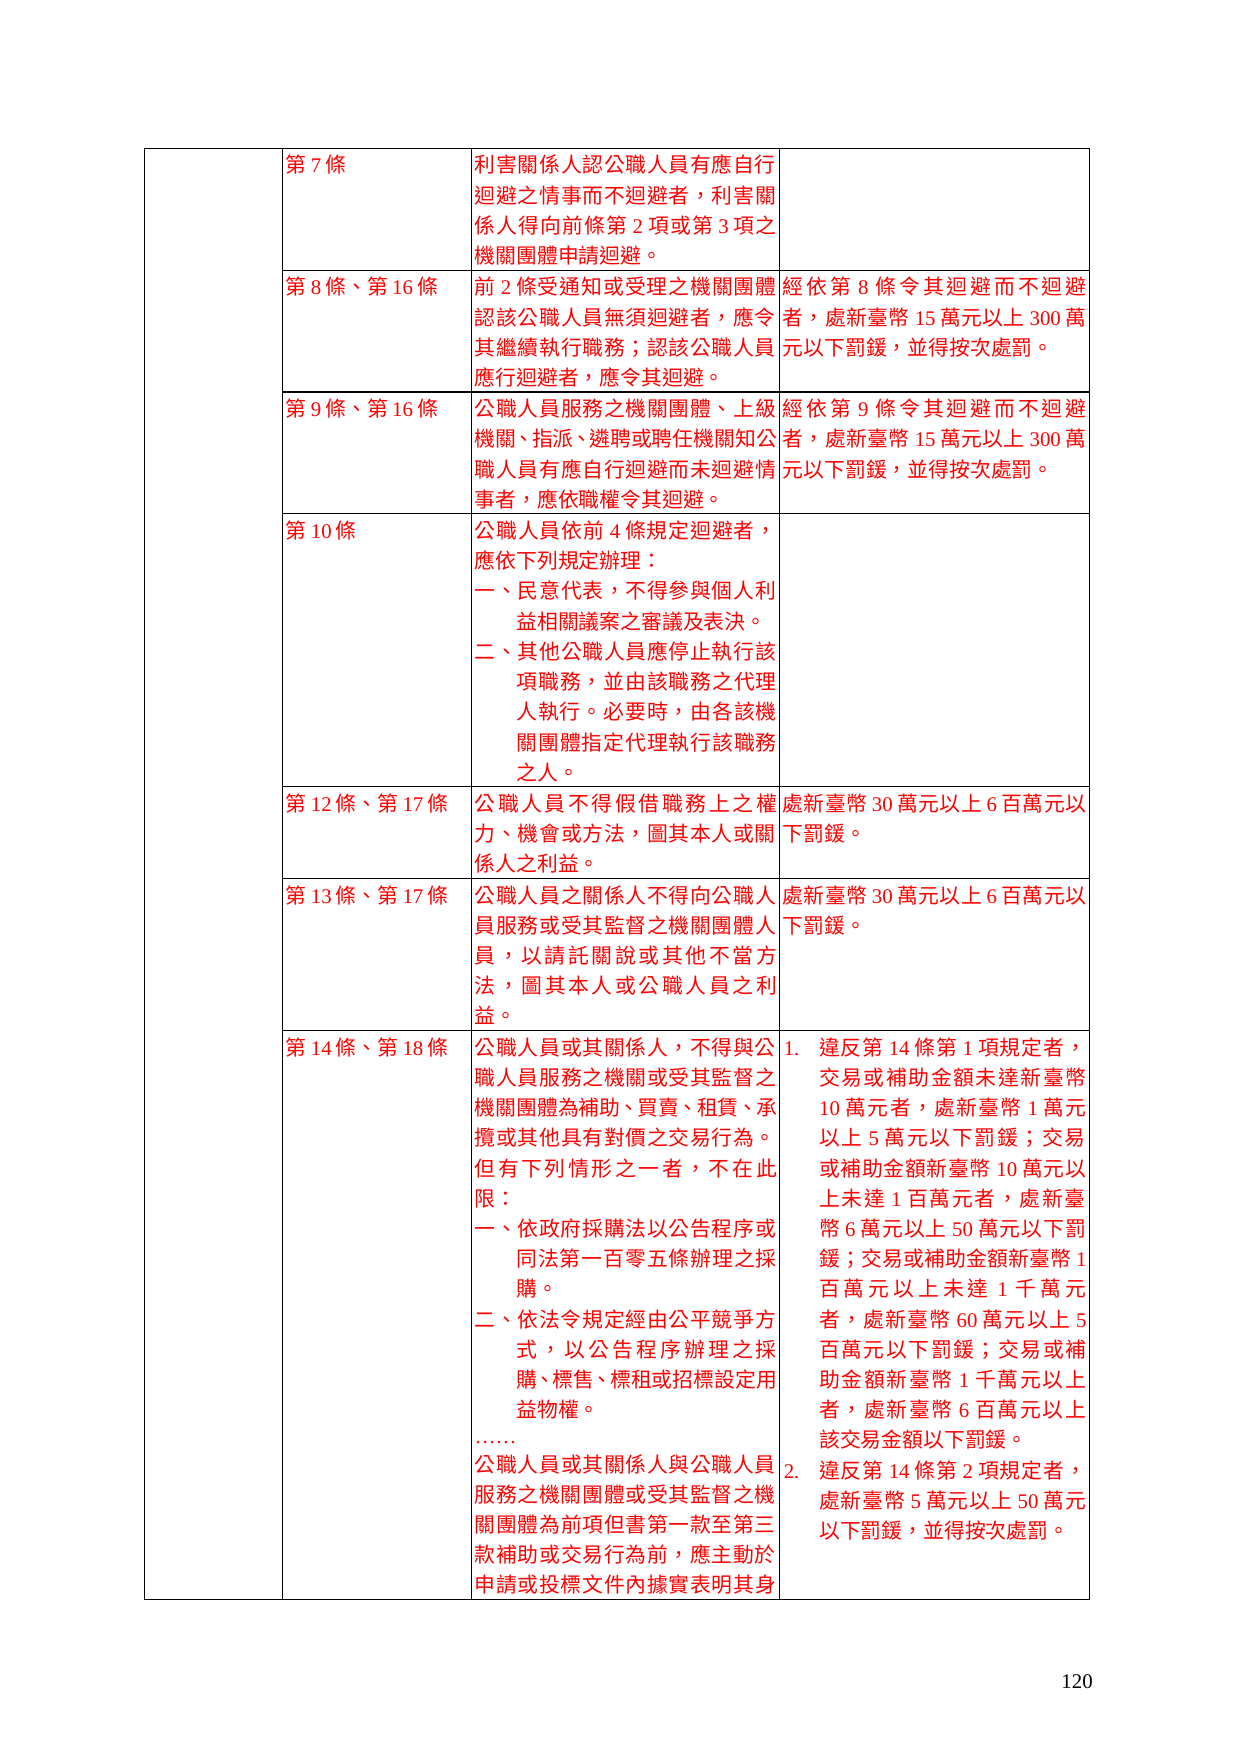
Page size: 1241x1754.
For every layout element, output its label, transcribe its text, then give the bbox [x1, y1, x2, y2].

table_cell 處新臺幣30萬元以上6百萬元以下罰鍰。 [780, 879, 1089, 1030]
table_cell 違反第14條第1項規定者，交易或補助金額未達新臺幣10萬元者，處新臺幣1萬元以上5萬元以下罰鍰；交易或補助金額新臺幣10萬元以上未達1百萬元者，處新臺幣6萬元以上50萬元以下罰鍰；交易或補助金額新臺幣1百萬元以上未達1千萬元者，處新臺幣60萬元以上5百萬元以下罰鍰；交易或補助金額新臺幣1千萬元以上者，處新臺幣6百萬元以上該交易金額以下罰鍰。 違反第14條第2項規定者，處新臺幣5萬元以上50萬元以下罰鍰，並得按次處罰。 [780, 1031, 1089, 1599]
table_cell 第9條、第16條 [283, 393, 471, 513]
table_cell 第8條、第16條 [283, 271, 471, 391]
table_cell 公職人員之關係人不得向公職人員服務或受其監督之機關團體人員，以請託關說或其他不當方法，圖其本人或公職人員之利益。 [472, 879, 779, 1030]
table_cell 公職人員服務之機關團體、上級機關、指派、遴聘或聘任機關知公職人員有應自行迴避而未迴避情事者，應依職權令其迴避。 [472, 393, 779, 513]
table_cell 公職人員或其關係人，不得與公職人員服務之機關或受其監督之機關團體為補助、買賣、租賃、承攬或其他具有對價之交易行為。但有下列情形之一者，不在此限： 一、依政府採購法以公告程序或同法第一百零五條辦理之採購。 二、依法令規定經由公平競爭方式，以公告程序辦理之採購、標售、標租或招標設定用益物權。 …… 公職人員或其關係人與公職人員服務之機關團體或受其監督之機關團體為前項但書第一款至第三款補助或交易行為前，應主動於申請或投標文件內據實表明其身 [472, 1031, 779, 1599]
table_cell 公職人員依前4條規定迴避者，應依下列規定辦理： 一、民意代表，不得參與個人利益相關議案之審議及表決。 二、其他公職人員應停止執行該項職務，並由該職務之代理人執行。必要時，由各該機關團體指定代理執行該職務之人。 [472, 514, 779, 786]
table_cell 第12條、第17條 [283, 787, 471, 878]
table_cell 經依第8條令其迴避而不迴避者，處新臺幣15萬元以上300萬元以下罰鍰，並得按次處罰。 [780, 271, 1089, 391]
table_cell 處新臺幣30萬元以上6百萬元以下罰鍰。 [780, 787, 1089, 878]
table_cell 公職人員不得假借職務上之權力、機會或方法，圖其本人或關係人之利益。 [472, 787, 779, 878]
table_cell [145, 149, 282, 1599]
table_cell 第10條 [283, 514, 471, 786]
table_cell [780, 149, 1089, 269]
table_cell 第13條、第17條 [283, 879, 471, 1030]
table_cell 第14條、第18條 [283, 1031, 471, 1599]
table_cell [780, 514, 1089, 786]
table_cell 經依第9條令其迴避而不迴避者，處新臺幣15萬元以上300萬元以下罰鍰，並得按次處罰。 [780, 393, 1089, 513]
table_cell 第7條 [283, 149, 471, 269]
table_cell 利害關係人認公職人員有應自行迴避之情事而不迴避者，利害關係人得向前條第2項或第3項之機關團體申請迴避。 [472, 149, 779, 269]
table_cell 前2條受通知或受理之機關團體認該公職人員無須迴避者，應令其繼續執行職務；認該公職人員應行迴避者，應令其迴避。 [472, 271, 779, 391]
